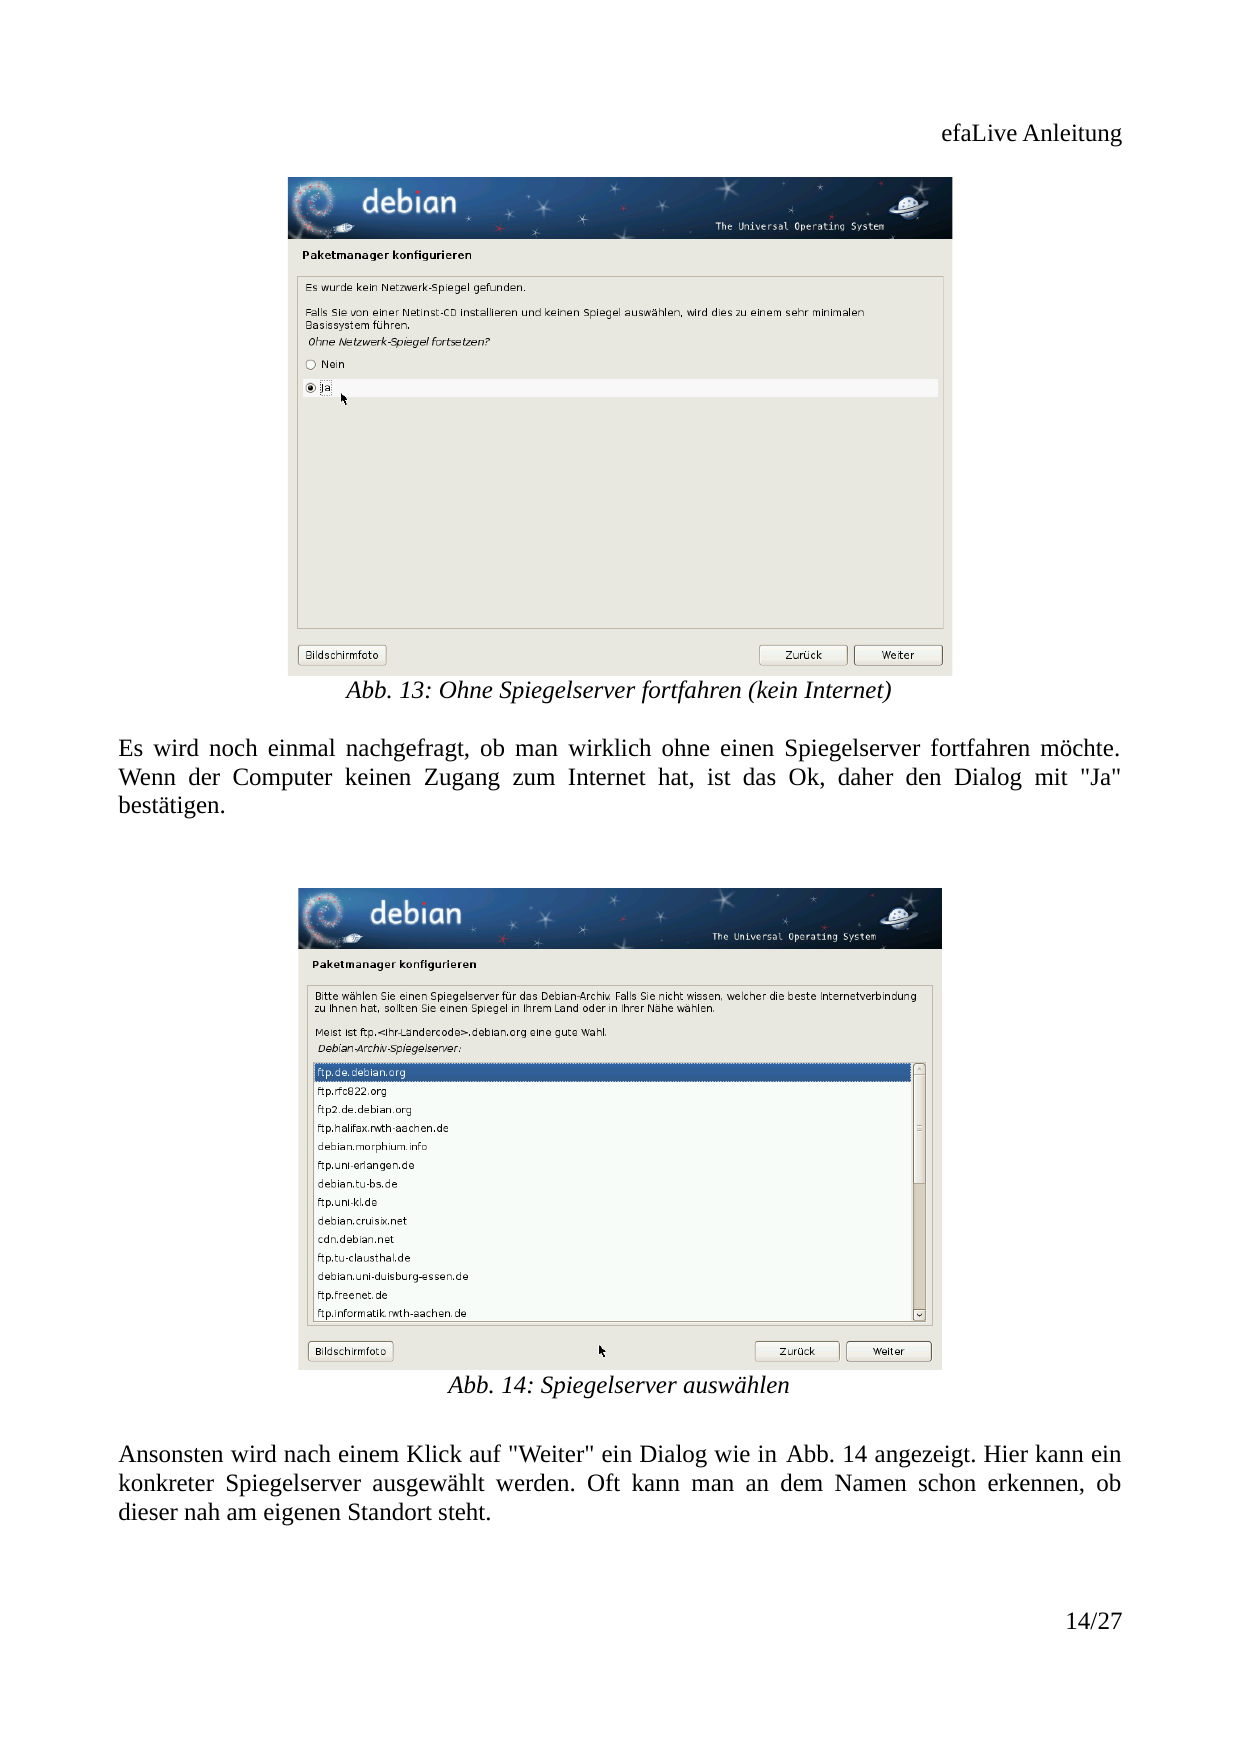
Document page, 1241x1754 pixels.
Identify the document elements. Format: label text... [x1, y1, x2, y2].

picture [287, 177, 953, 676]
text Abb. 14: Spiegelserver auswählen [289, 1370, 951, 1399]
picture [298, 888, 942, 1370]
text Es wird noch einmal nachgefragt, ob man wirklich ohne einen Spiegelserver fortfahren möchte. Wenn der Computer keinen Zugang zum Internet hat, ist das Ok, daher den Dialog mit "Ja" bestätigen. [118, 733, 1122, 819]
text Abb. 13: Ohne Spiegelserver fortfahren (kein Internet) [288, 676, 952, 704]
text Ansonsten wird nach einem Klick auf "Weiter" ein Dialog wie in Abb. 14 angezeigt. Hier kann ein konkreter Spiegelserver ausgewählt werden. Oft kann man an dem Namen schon erkennen, ob dieser nah am eigenen Standort steht. [118, 1439, 1122, 1526]
